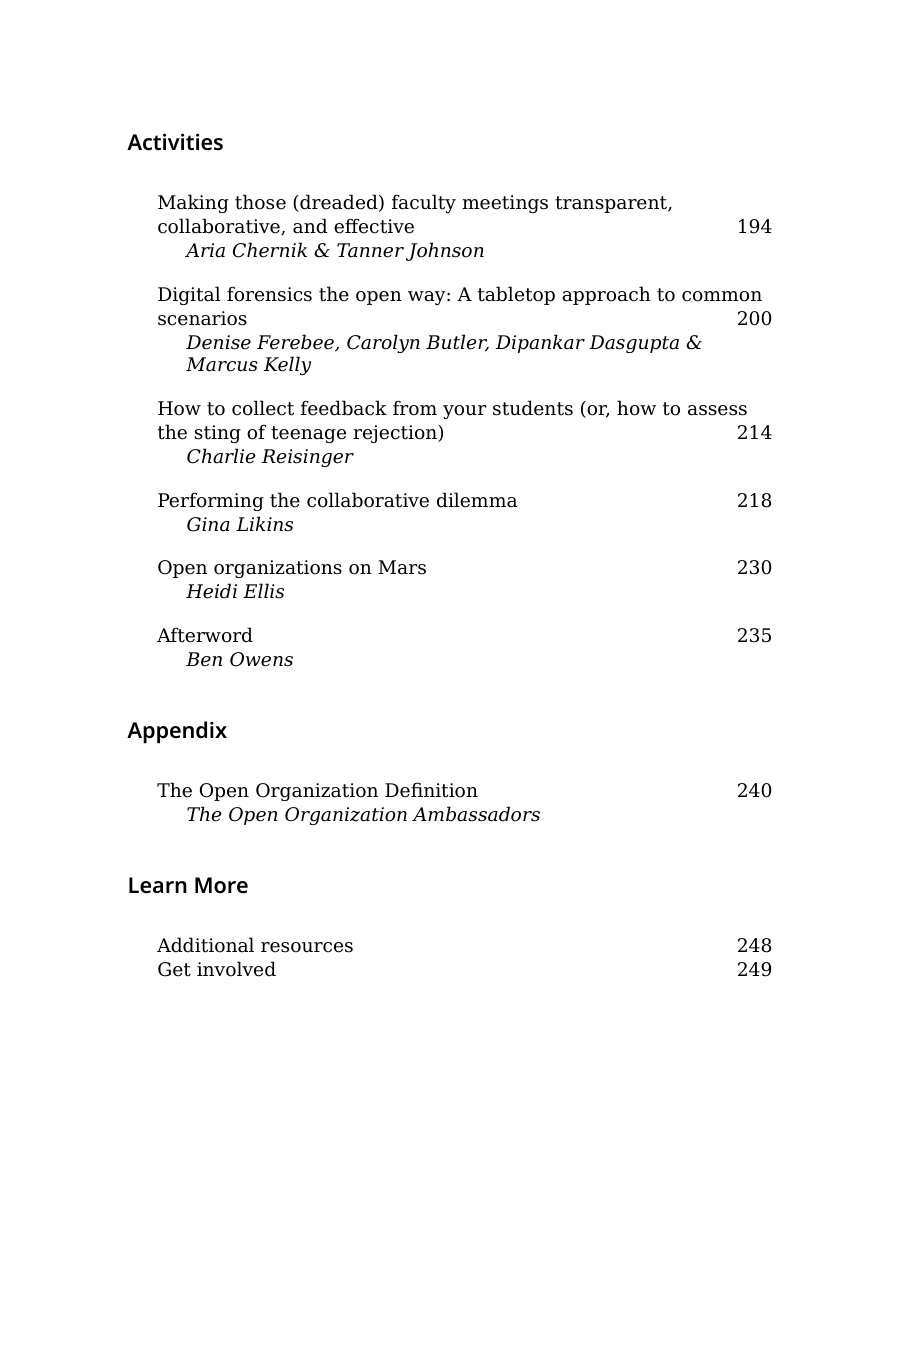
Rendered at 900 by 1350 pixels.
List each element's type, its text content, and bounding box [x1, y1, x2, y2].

text Additional resources 248 [157, 935, 772, 957]
text Activities [127, 127, 772, 189]
text Learn More [127, 870, 772, 932]
text Appendix [127, 716, 772, 777]
text Afterword 235 [157, 625, 772, 647]
text Ben Owens [186, 649, 772, 693]
text The Open Organization Ambassadors [186, 804, 772, 848]
text Get involved 249 [157, 959, 772, 981]
text Gina Likins [186, 514, 772, 557]
text Aria Chernik & Tanner Johnson [186, 240, 772, 284]
text Heidi Ellis [186, 581, 772, 625]
text Charlie Reisinger [186, 446, 772, 489]
text Open organizations on Mars 230 [157, 557, 772, 579]
text Performing the collaborative dilemma 218 [157, 489, 772, 511]
text Digital forensics the open way: A tabletop approach to common scenarios 200 [157, 284, 772, 330]
text How to collect feedback from your students (or, how to assess the sting of teenage rejection) 214 [157, 398, 772, 444]
text Denise Ferebee, Carolyn Butler, Dipankar Dasgupta & Marcus Kelly [186, 332, 772, 398]
text Making those (dreaded) faculty meetings transparent, collaborative, and effective 194 [157, 192, 772, 238]
text The Open Organization Definition 240 [157, 780, 772, 802]
